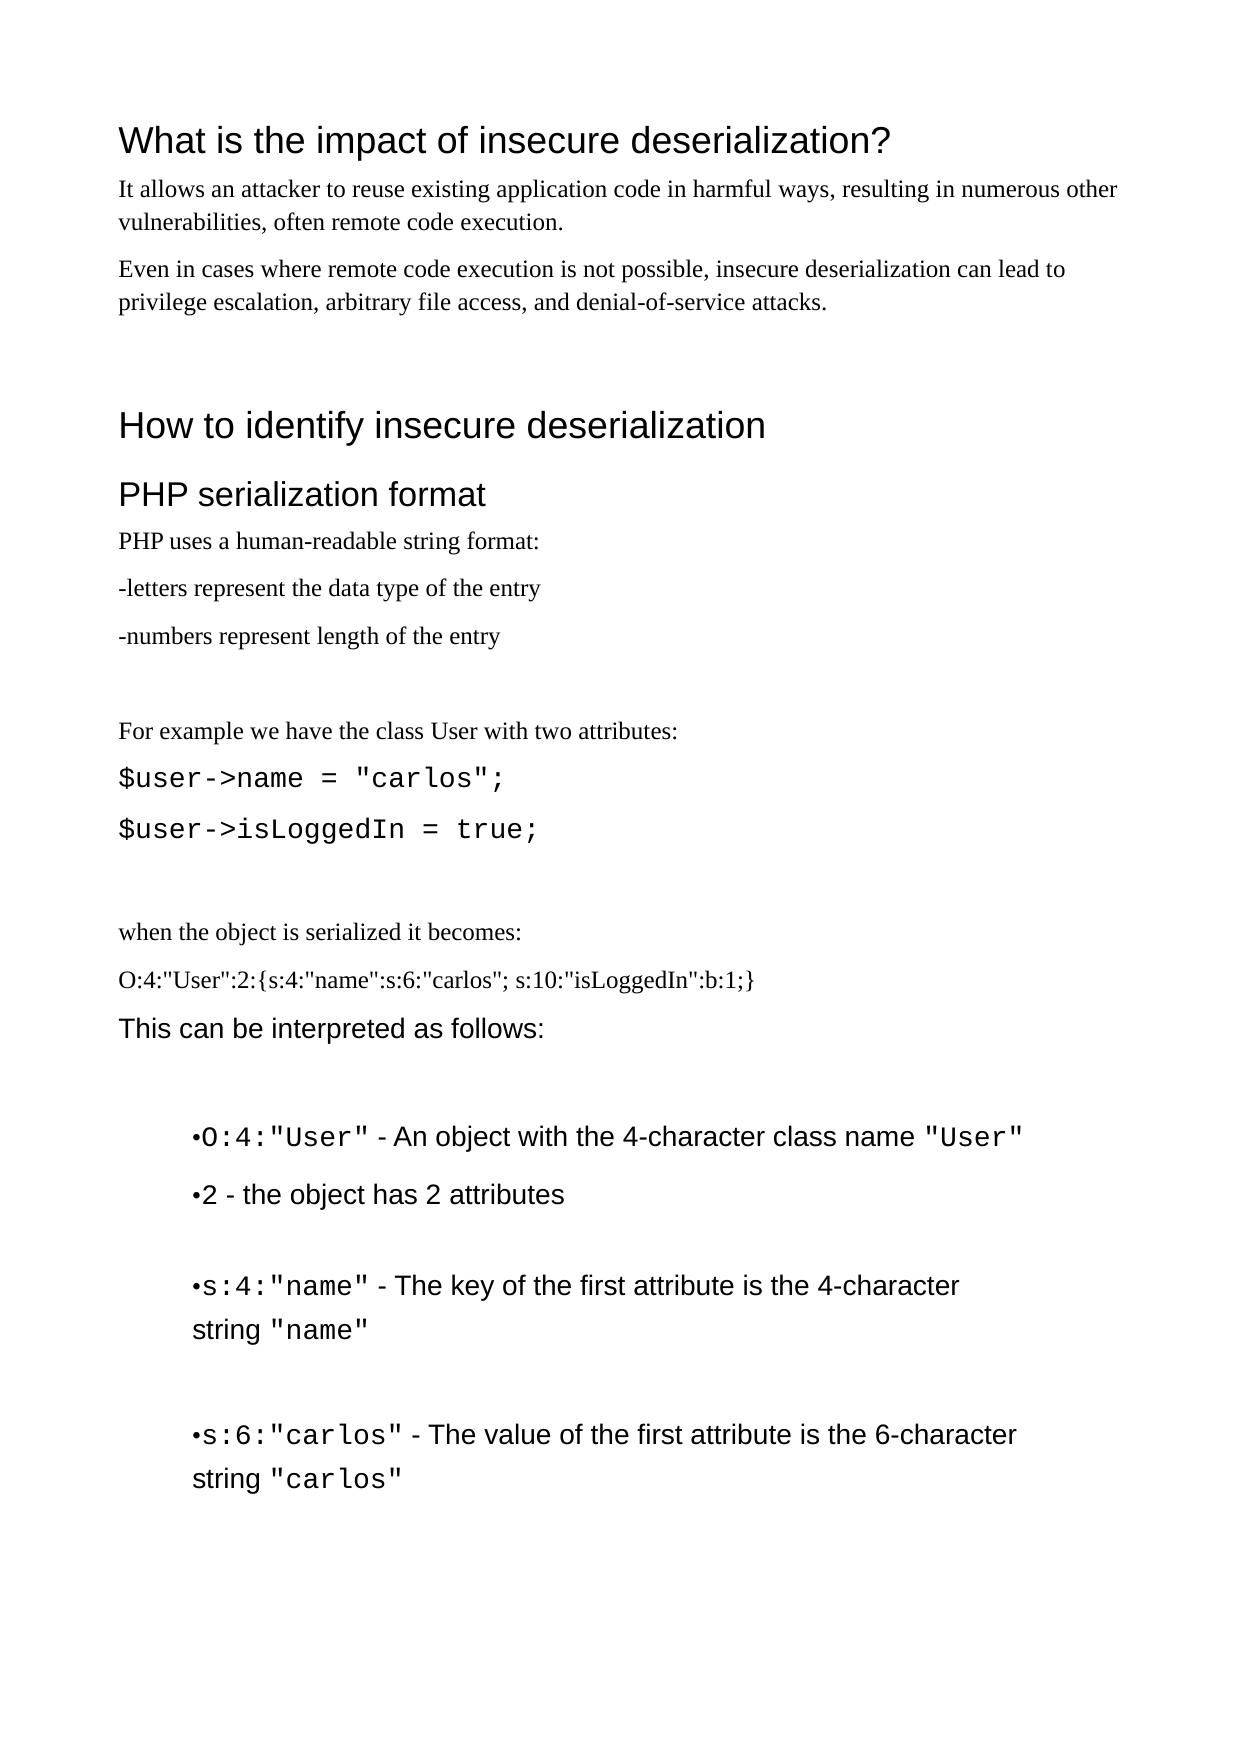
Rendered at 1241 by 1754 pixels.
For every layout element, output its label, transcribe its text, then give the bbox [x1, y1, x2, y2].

text $user->isLoggedIn = true; [118, 815, 1122, 847]
list s:6:"carlos" - The value of the first attribute is the 6-character string "carlos" [118, 1409, 1122, 1496]
text For example we have the class User with two attributes: [118, 716, 1122, 745]
list s:4:"name" - The key of the first attribute is the 4-character string "name" [118, 1260, 1122, 1347]
text PHP uses a human-readable string format: [118, 526, 1122, 554]
list O:4:"User" - An object with the 4-character class name "User" [118, 1111, 1122, 1155]
text Even in cases where remote code execution is not possible, insecure deserialization can lead to privilege escalation, arbitrary file access, and denial-of-service attacks. [118, 254, 1122, 316]
text This can be interpreted as follows: [118, 1012, 1122, 1045]
text It allows an attacker to reuse existing application code in harmful ways, resulting in numerous other vulnerabilities, often remote code execution. [118, 174, 1122, 236]
text when the object is serialized it becomes: [118, 917, 1122, 946]
list 2 - the object has 2 attributes [118, 1169, 1122, 1213]
subtitle What is the impact of insecure deserialization? [118, 118, 1122, 161]
text -letters represent the data type of the entry [118, 573, 1122, 602]
subtitle PHP serialization format [118, 474, 1122, 513]
text -numbers represent length of the entry [118, 621, 1122, 650]
text $user->name = "carlos"; [118, 764, 1122, 796]
text O:4:"User":2:{s:4:"name":s:6:"carlos"; s:10:"isLoggedIn":b:1;} [118, 965, 1122, 993]
subtitle How to identify insecure deserialization [118, 403, 1122, 447]
